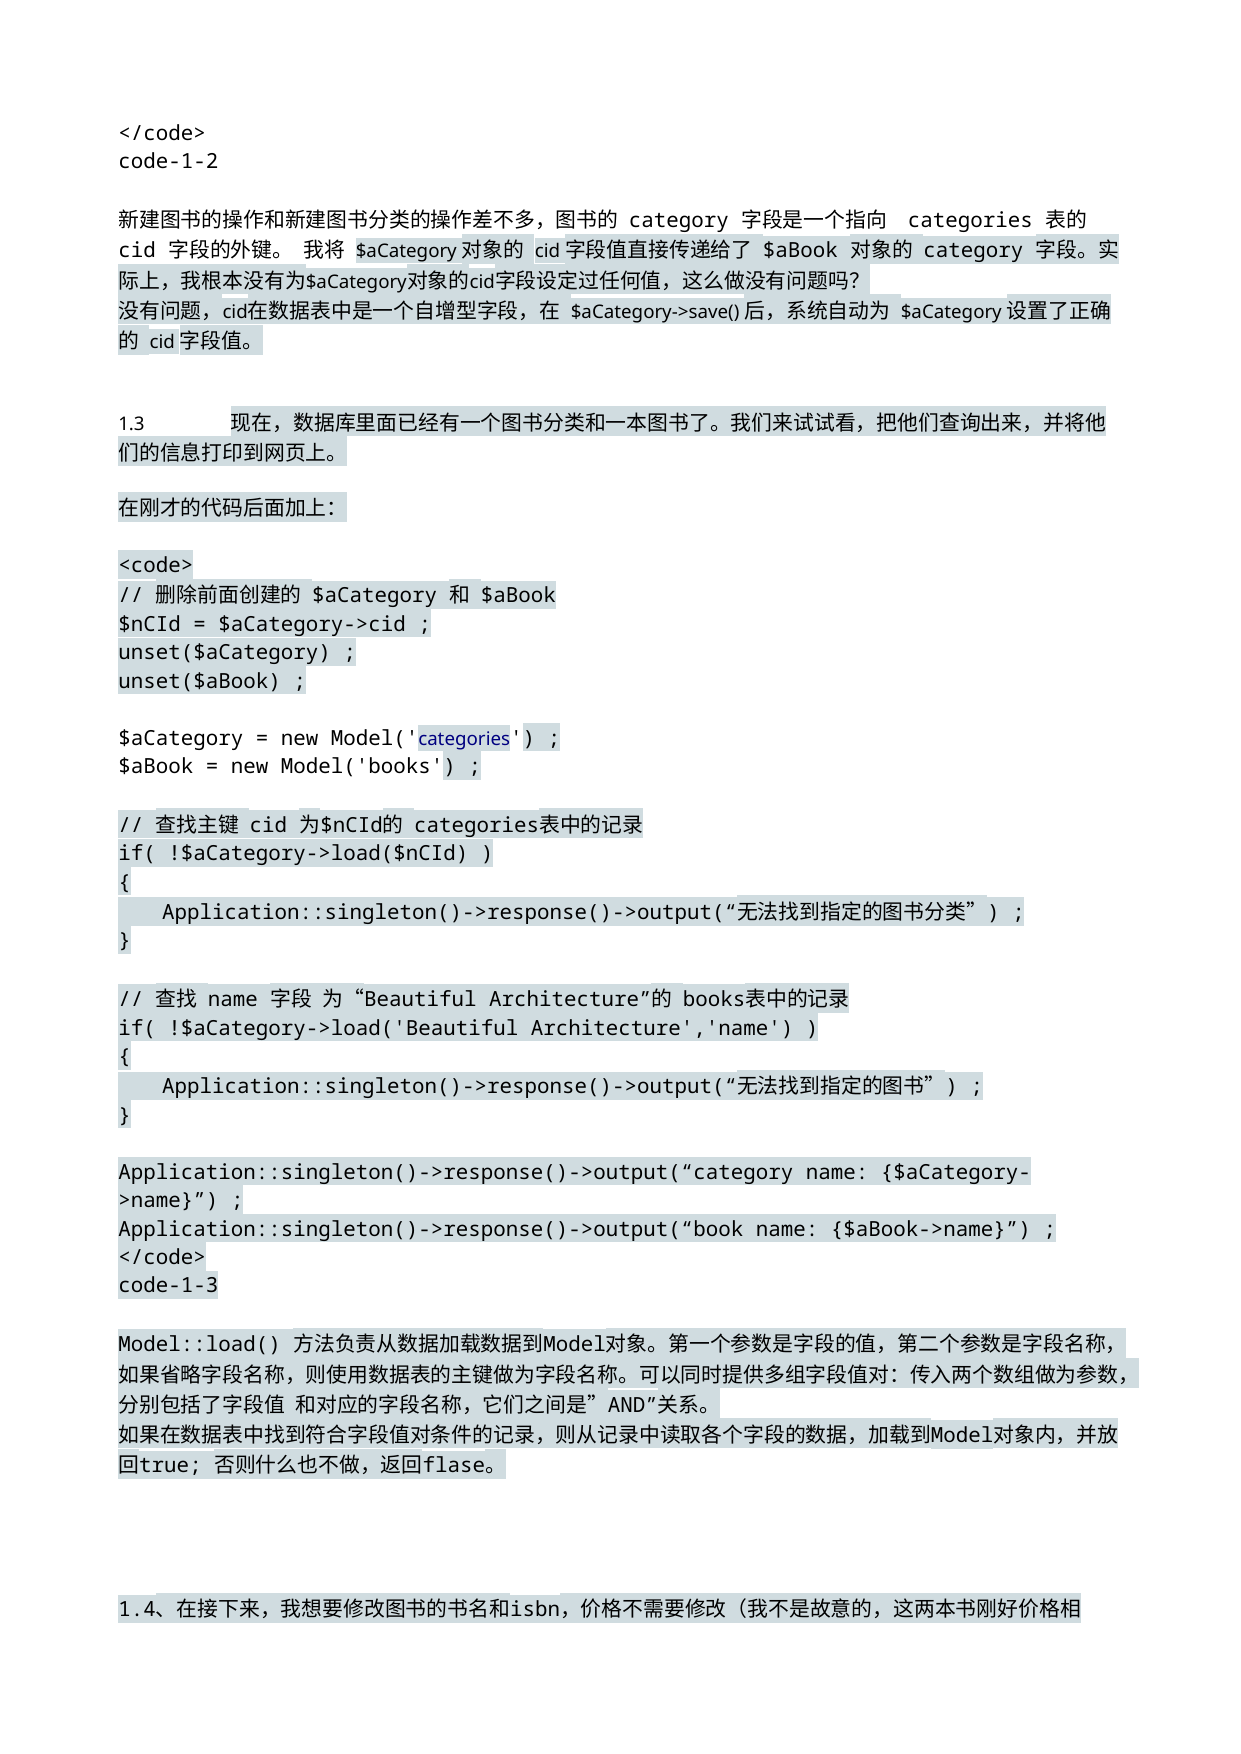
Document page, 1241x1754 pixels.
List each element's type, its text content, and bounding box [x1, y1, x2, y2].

text 在刚才的代码后面加上： [118, 492, 1122, 522]
text Model::load() 方法负责从数据加载数据到Model对象。第一个参数是字段的值，第二个参数是字段名称，如果省略字段名称，则使用数据表的主键做为字段名称。可以同时提供多组字段值对：传入两个数组做为参数，分别包括了字段值 和对应的字段名称，它们之间是”AND”关系。 [118, 1327, 1122, 1418]
text $aCategory = new Model('categories') ; [118, 723, 1122, 751]
text $nCId = $aCategory->cid ; [118, 609, 1122, 637]
text code-1-3 [118, 1271, 1122, 1299]
text 1.4、在接下来，我想要修改图书的书名和isbn，价格不需要修改（我不是故意的，这两本书刚好价格相 [118, 1593, 1122, 1623]
text } [118, 926, 1122, 954]
text if( !$aCategory->load($nCId) ) [118, 838, 1122, 867]
text // 查找主键 cid 为$nCId的 categories表中的记录 [118, 808, 1122, 838]
list 现在，数据库里面已经有一个图书分类和一本图书了。我们来试试看，把他们查询出来，并将他们的信息打印到网页上。 [118, 406, 1122, 466]
text 如果在数据表中找到符合字段值对条件的记录，则从记录中读取各个字段的数据，加载到Model对象内，并放回true; 否则什么也不做，返回flase。 [118, 1418, 1122, 1479]
text Application::singleton()->response()->output(“无法找到指定的图书”) ; [118, 1070, 1122, 1100]
text { [118, 1041, 1122, 1070]
text 新建图书的操作和新建图书分类的操作差不多，图书的 category 字段是一个指向 categories 表的 cid 字段的外键。 我将 $aCategory 对象的 cid 字段值直接传递给了 $aBook 对象的 category 字段。实际上，我根本没有为$aCategory对象的cid字段设定过任何值，这么做没有问题吗？ [118, 203, 1122, 294]
text unset($aCategory) ; [118, 637, 1122, 666]
text code-1-2 [118, 147, 1122, 175]
text unset($aBook) ; [118, 666, 1122, 694]
text 没有问题，cid在数据表中是一个自增型字段，在 $aCategory->save() 后，系统自动为 $aCategory 设置了正确的 cid 字段值。 [118, 294, 1122, 355]
text // 删除前面创建的 $aCategory 和 $aBook [118, 579, 1122, 609]
text </code> [118, 1242, 1122, 1271]
text // 查找 name 字段 为“Beautiful Architecture”的 books表中的记录 [118, 982, 1122, 1013]
text </code> [118, 118, 1122, 147]
text if( !$aCategory->load('Beautiful Architecture','name') ) [118, 1013, 1122, 1041]
text $aBook = new Model('books') ; [118, 751, 1122, 780]
text Application::singleton()->response()->output(“category name: {$aCategory->name}”) ; [118, 1157, 1122, 1214]
text <code> [118, 550, 1122, 579]
text Application::singleton()->response()->output(“无法找到指定的图书分类”) ; [118, 895, 1122, 926]
text Application::singleton()->response()->output(“book name: {$aBook->name}”) ; [118, 1214, 1122, 1242]
text } [118, 1100, 1122, 1128]
text { [118, 867, 1122, 895]
